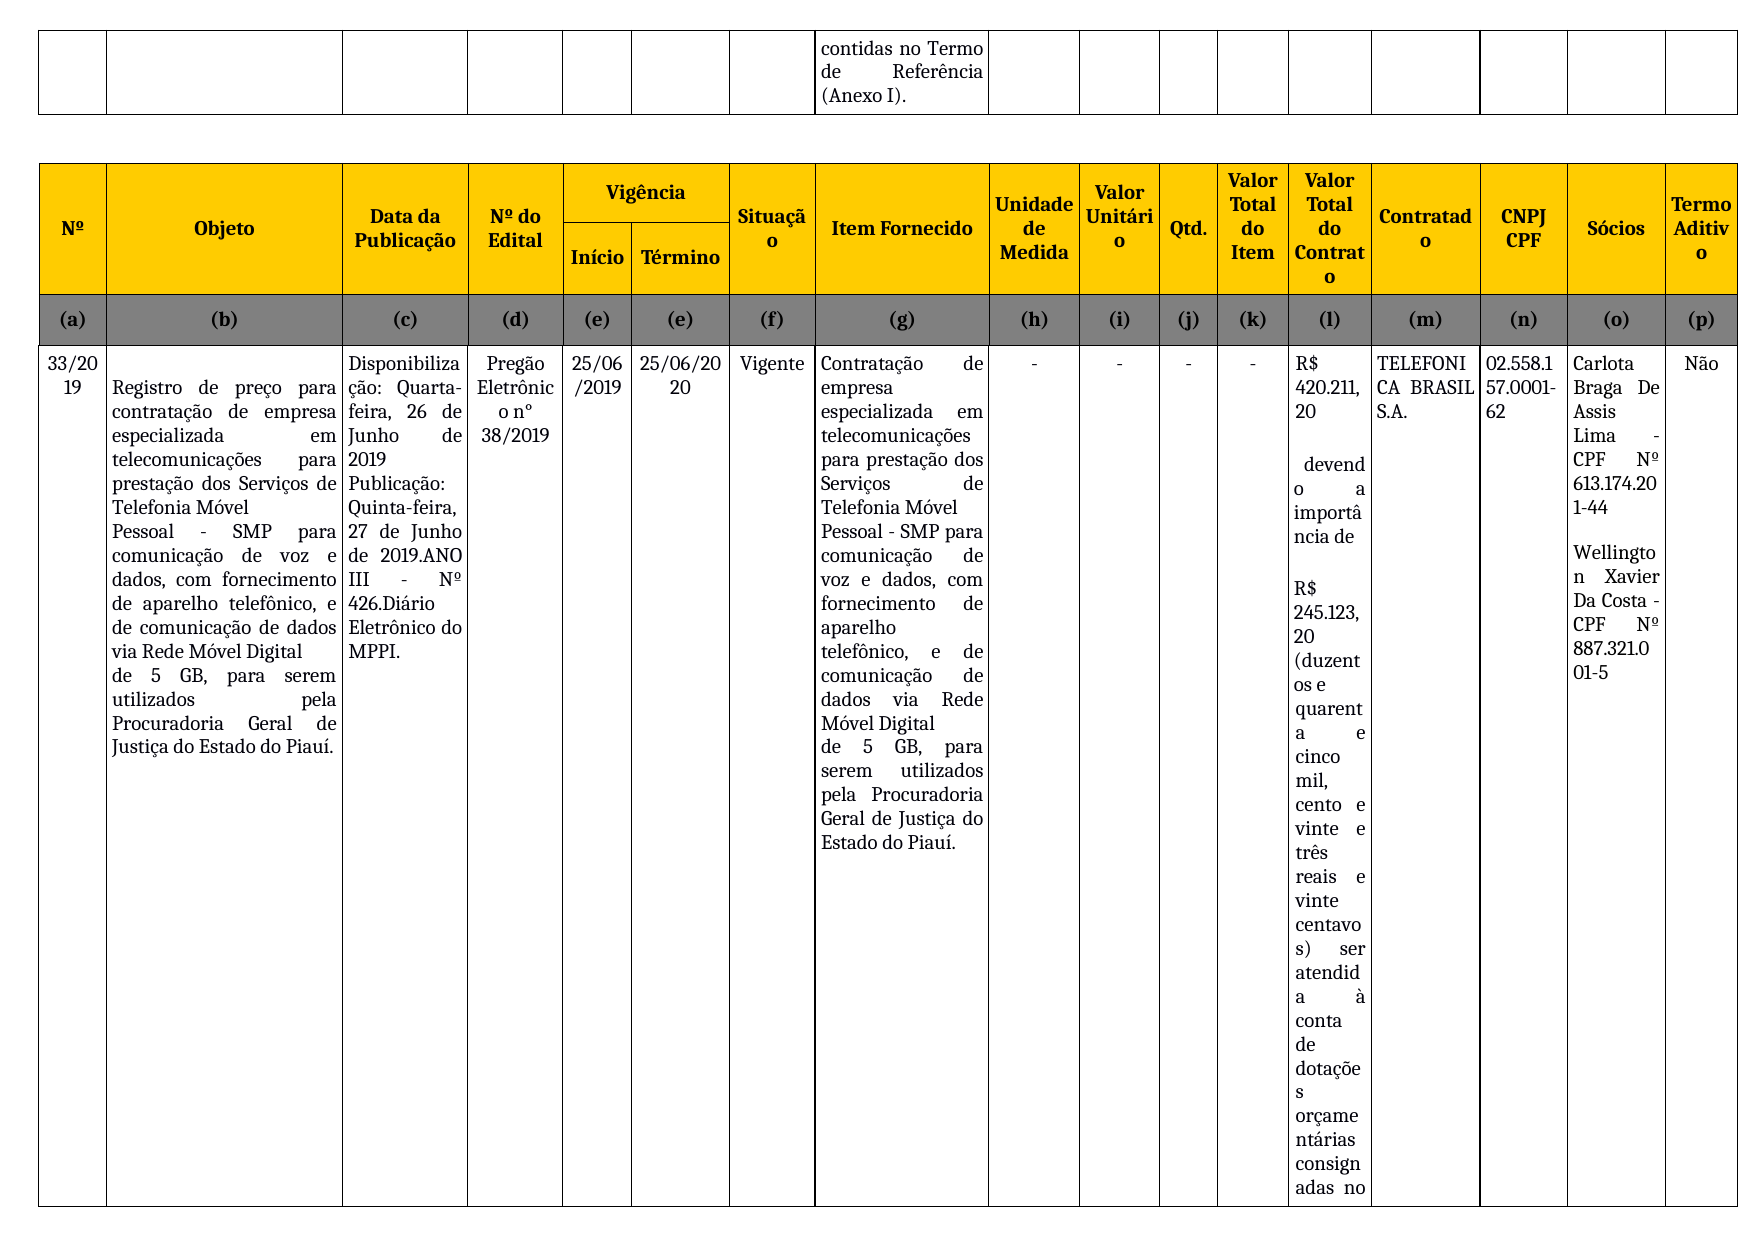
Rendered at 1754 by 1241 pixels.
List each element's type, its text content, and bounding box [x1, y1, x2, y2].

table_cell [39, 31, 106, 114]
table_cell [1481, 31, 1567, 114]
table_cell Disponibilização: Quarta-feira, 26 de Junho de 2019 Publicação: Quinta-feira, 27 de Junho de 2019.ANO III - Nº 426.Diário Eletrônico do MPPI. [343, 346, 467, 1206]
table_cell Contratação de empresa especializada em telecomunicações para prestação dos Serviços de Telefonia Móvel Pessoal - SMP para comunicação de voz e dados, com fornecimento de aparelho telefônico, e de comunicação de dados via Rede Móvel Digital de 5 GB, para serem utilizados pela Procuradoria Geral de Justiça do Estado do Piauí. [816, 346, 988, 1206]
table_cell - [1080, 31, 1159, 114]
table_cell - [1218, 346, 1288, 1206]
table_cell (n) [1481, 295, 1567, 345]
table_header Unidade de Medida [990, 164, 1079, 294]
table_cell (e) [632, 295, 729, 345]
table_cell [1372, 31, 1479, 114]
table_cell - [1218, 31, 1288, 114]
table_cell Término [632, 223, 729, 294]
table_cell - [989, 31, 1079, 114]
table_header Vigência [564, 164, 729, 222]
table_header Contratado [1372, 164, 1480, 294]
table_header Data da Publicação [343, 164, 468, 294]
table_cell (f) [730, 295, 815, 345]
table_cell 02.558.157.0001-62 [1481, 346, 1567, 1206]
table_cell (b) [107, 295, 342, 345]
table_cell [1568, 31, 1665, 114]
table_cell [730, 31, 814, 114]
table_cell TELEFONICA BRASIL S.A. [1372, 346, 1479, 1206]
table_cell R$ 420.211,20 devendo a importância de R$ 245.123,20 (duzentos e quarenta e cinco mil, cento e vinte e três reais e vinte centavos) ser atendida à conta de dotações orçamentárias consignadas no [1289, 346, 1371, 1206]
table_header Termo Aditivo [1666, 164, 1737, 294]
table_cell [343, 31, 467, 114]
table_header Nº do Edital [469, 164, 563, 294]
table_cell (d) [469, 295, 563, 345]
table_header Valor Unitário [1080, 164, 1159, 294]
table_cell - [1080, 346, 1159, 1206]
table_cell [468, 31, 562, 114]
table_cell [107, 31, 342, 114]
table_cell (a) [40, 295, 106, 345]
table_header Situação [730, 164, 815, 294]
table_cell (i) [1080, 295, 1159, 345]
table_cell 25/06/2020 [632, 346, 729, 1206]
table_cell (k) [1218, 295, 1288, 345]
table_cell contidas no Termo de Referência (Anexo I). [816, 31, 988, 114]
table_header Qtd. [1160, 164, 1217, 294]
table_cell Pregão Eletrônico n° 38/2019 [468, 346, 562, 1206]
table_cell [1289, 31, 1371, 114]
table_cell 25/06/2019 [563, 346, 631, 1206]
table_cell Carlota Braga De Assis Lima - CPF Nº 613.174.201-44 Wellington Xavier Da Costa - CPF Nº 887.321.001-5 [1568, 346, 1665, 1206]
table_cell Não [1666, 346, 1737, 1206]
table_cell - [1160, 346, 1217, 1206]
table_cell (c) [343, 295, 468, 345]
table_cell [1666, 31, 1737, 114]
table_header Nº [40, 164, 106, 294]
table_header Valor Total do Contrato [1289, 164, 1371, 294]
table_cell (p) [1666, 295, 1737, 345]
table_cell (o) [1568, 295, 1665, 345]
table_cell [632, 31, 729, 114]
table_cell Registro de preço para contratação de empresa especializada em telecomunicações para prestação dos Serviços de Telefonia Móvel Pessoal - SMP para comunicação de voz e dados, com fornecimento de aparelho telefônico, e de comunicação de dados via Rede Móvel Digital de 5 GB, para serem utilizados pela Procuradoria Geral de Justiça do Estado do Piauí. [107, 346, 342, 1206]
table_cell - [1160, 31, 1217, 114]
table_cell (e) [564, 295, 631, 345]
table_cell (j) [1160, 295, 1217, 345]
table_cell (g) [816, 295, 989, 345]
table_cell (m) [1372, 295, 1480, 345]
table_header Item Fornecido [816, 164, 989, 294]
table_cell - [989, 346, 1079, 1206]
table_cell [563, 31, 631, 114]
table_cell Vigente [730, 346, 814, 1206]
table_cell (l) [1289, 295, 1371, 345]
table_cell Início [564, 223, 631, 294]
table_header Objeto [107, 164, 342, 294]
table_cell 33/2019 [39, 346, 106, 1206]
table_header Sócios [1568, 164, 1665, 294]
table_header CNPJ CPF [1481, 164, 1567, 294]
table_header Valor Total do Item [1218, 164, 1288, 294]
table_cell (h) [990, 295, 1079, 345]
